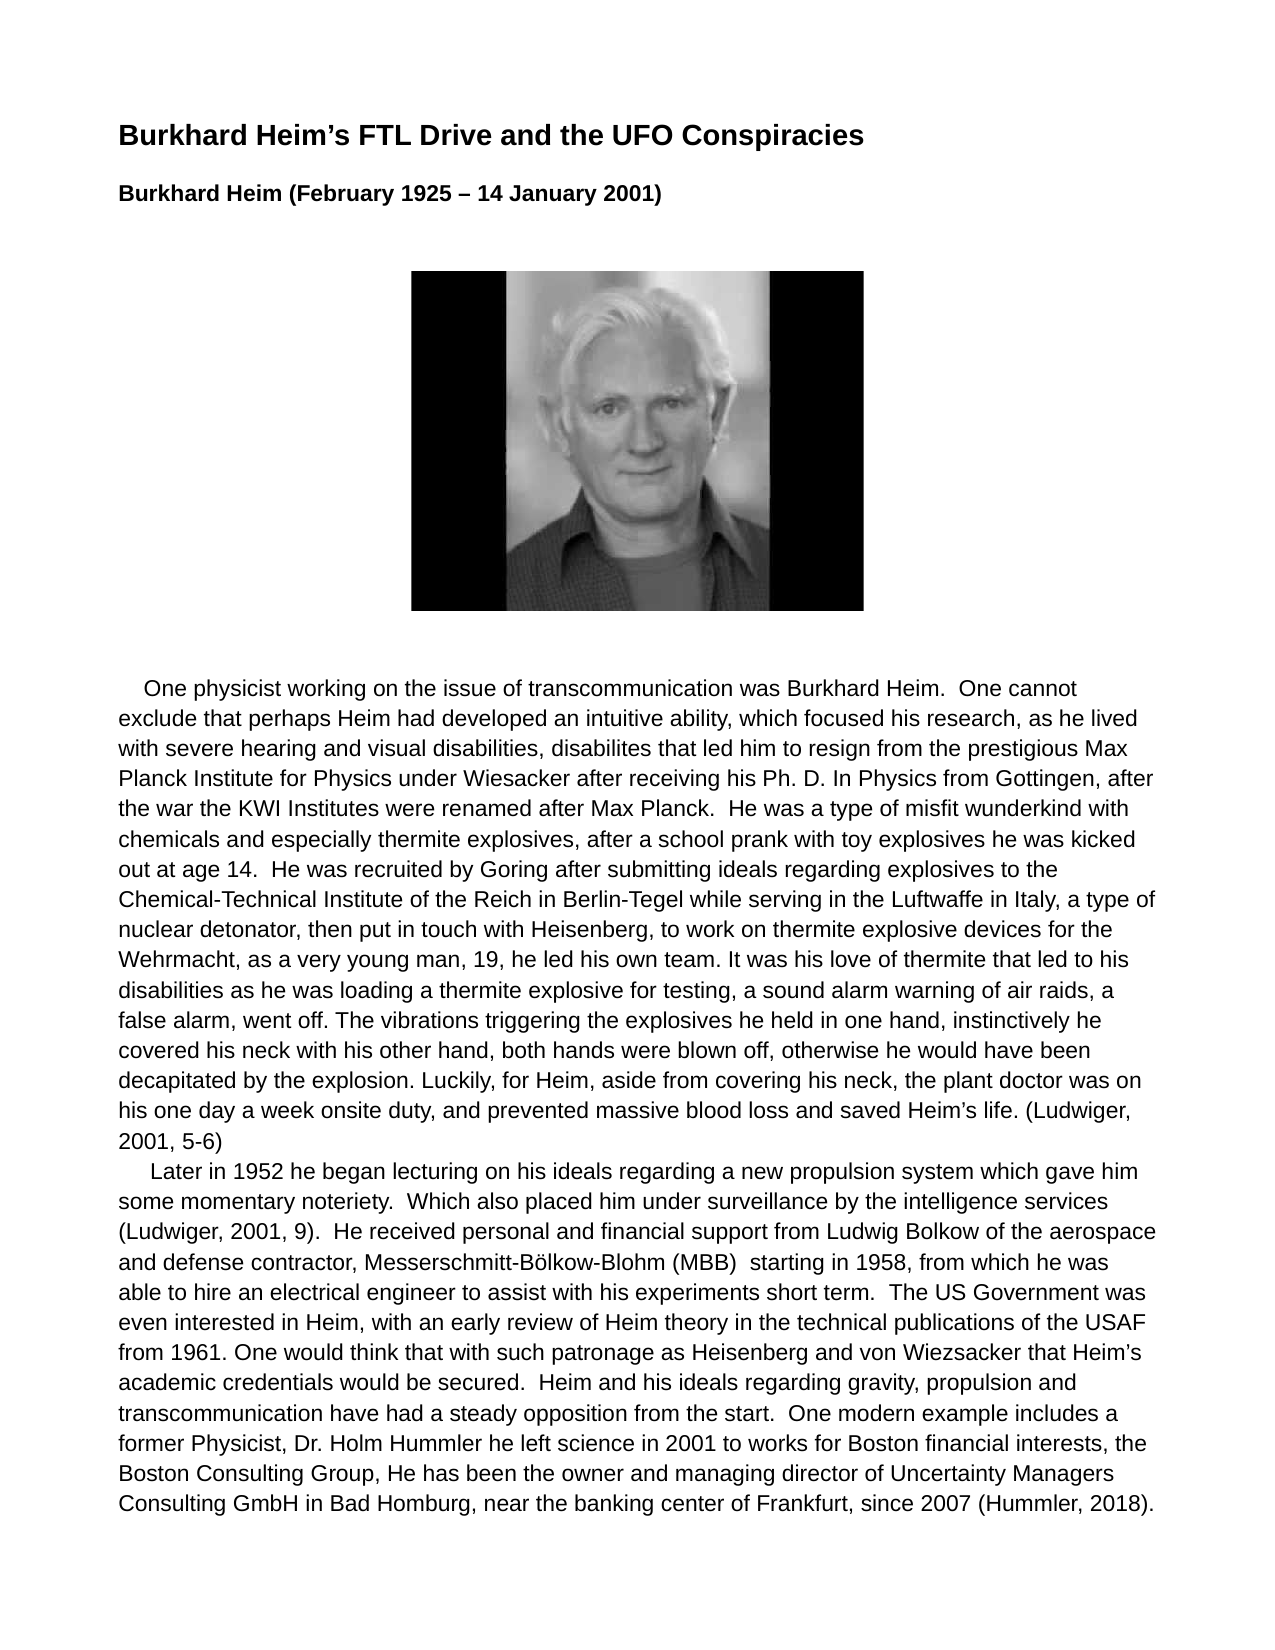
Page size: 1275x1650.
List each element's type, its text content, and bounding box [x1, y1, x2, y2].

picture [411, 271, 864, 611]
text Burkhard Heim’s FTL Drive and the UFO Conspiracies [118, 118, 1157, 152]
text Burkhard Heim (February 1925 – 14 January 2001) [118, 180, 1157, 207]
text One physicist working on the issue of transcommunication was Burkhard Heim. One cannot exclude that perhaps Heim had developed an intuitive ability, which focused his research, as he lived with severe hearing and visual disabilities, disabilites that led him to resign from the prestigious Max Planck Institute for Physics under Wiesacker after receiving his Ph. D. In Physics from Gottingen, after the war the KWI Institutes were renamed after Max Planck. He was a type of misfit wunderkind with chemicals and especially thermite explosives, after a school prank with toy explosives he was kicked out at age 14. He was recruited by Goring after submitting ideals regarding explosives to the Chemical-Technical Institute of the Reich in Berlin-Tegel while serving in the Luftwaffe in Italy, a type of nuclear detonator, then put in touch with Heisenberg, to work on thermite explosive devices for the Wehrmacht, as a very young man, 19, he led his own team. It was his love of thermite that led to his disabilities as he was loading a thermite explosive for testing, a sound alarm warning of air raids, a false alarm, went off. The vibrations triggering the explosives he held in one hand, instinctively he covered his neck with his other hand, both hands were blown off, otherwise he would have been decapitated by the explosion. Luckily, for Heim, aside from covering his neck, the plant doctor was on his one day a week onsite duty, and prevented massive blood loss and saved Heim’s life. (Ludwiger, 2001, 5-6) [118, 674, 1157, 1154]
text Later in 1952 he began lecturing on his ideals regarding a new propulsion system which gave him some momentary noteriety. Which also placed him under surveillance by the intelligence services (Ludwiger, 2001, 9). He received personal and financial support from Ludwig Bolkow of the aerospace and defense contractor, Messerschmitt-Bölkow-Blohm (MBB) starting in 1958, from which he was able to hire an electrical engineer to assist with his experiments short term. The US Government was even interested in Heim, with an early review of Heim theory in the technical publications of the USAF from 1961. One would think that with such patronage as Heisenberg and von Wiezsacker that Heim’s academic credentials would be secured. Heim and his ideals regarding gravity, propulsion and transcommunication have had a steady opposition from the start. One modern example includes a former Physicist, Dr. Holm Hummler he left science in 2001 to works for Boston financial interests, the Boston Consulting Group, He has been the owner and managing director of Uncertainty Managers Consulting GmbH in Bad Homburg, near the banking center of Frankfurt, since 2007 (Hummler, 2018). [118, 1158, 1157, 1517]
